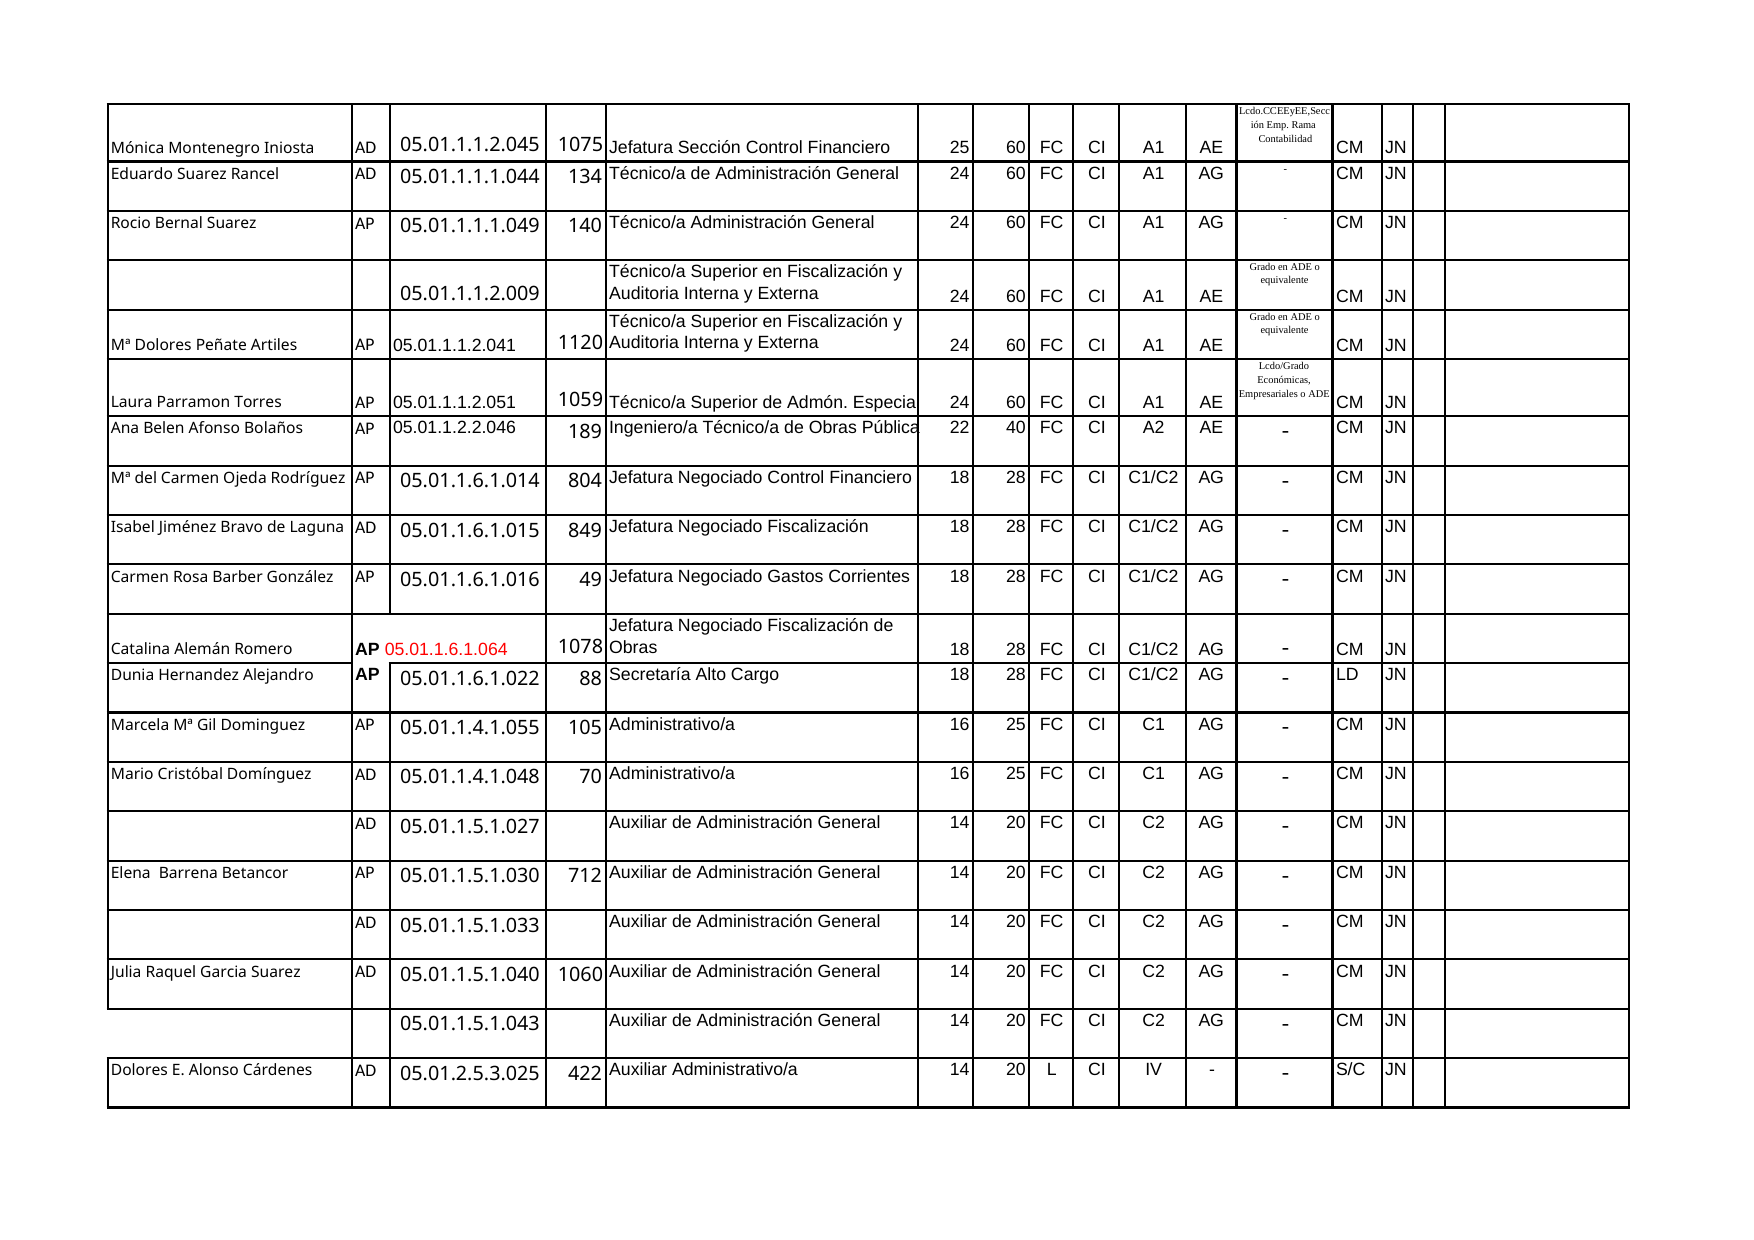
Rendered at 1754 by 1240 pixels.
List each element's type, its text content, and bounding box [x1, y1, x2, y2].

table_cell 05.01.1.5.1.040 [391, 960, 545, 1008]
table_cell CI [1074, 163, 1118, 210]
table_cell Carmen Rosa Barber González [109, 565, 351, 613]
table_cell Jefatura Sección Control Financiero [607, 105, 917, 160]
table_cell JN [1383, 763, 1412, 810]
table_cell Técnico/a Superior en Fiscalización y Auditoria Interna y Externa [607, 311, 917, 358]
table_cell C1/C2 [1120, 664, 1185, 711]
table_cell 60 [974, 105, 1028, 160]
table_cell 804 [547, 467, 605, 514]
table_cell [1446, 763, 1628, 810]
table_cell - [1238, 714, 1331, 761]
table_cell FC [1030, 311, 1072, 358]
table_cell [1414, 911, 1444, 958]
table_cell JN [1383, 565, 1412, 613]
table_cell FC [1030, 615, 1072, 662]
table_cell 712 [547, 862, 605, 909]
table_cell AG [1187, 565, 1235, 613]
table_cell CI [1074, 360, 1118, 415]
table_cell 24 [919, 163, 972, 210]
table_cell JN [1383, 163, 1412, 210]
table_cell JN [1383, 417, 1412, 464]
table_cell 1059 [547, 360, 605, 415]
table_cell 25 [974, 714, 1028, 761]
table_cell CI [1074, 261, 1118, 308]
table_cell IV [1120, 1059, 1185, 1106]
table_cell CM [1334, 960, 1381, 1008]
table_cell - [1238, 467, 1331, 514]
table_cell JN [1383, 467, 1412, 514]
table_cell Ingeniero/a Técnico/a de Obras Pública [607, 417, 917, 464]
table_cell CM [1334, 615, 1381, 662]
table_cell 28 [974, 664, 1028, 711]
table_cell [108, 1010, 351, 1057]
table_cell 18 [919, 664, 972, 711]
table_cell Auxiliar de Administración General [607, 862, 917, 909]
table_cell Grado en ADE o equivalente [1238, 311, 1331, 358]
table_cell 70 [547, 763, 605, 810]
table_cell CM [1334, 911, 1381, 958]
table_cell A1 [1120, 163, 1185, 210]
table_cell AE [1187, 261, 1235, 308]
table_cell CM [1334, 105, 1381, 160]
table_cell 18 [919, 516, 972, 563]
table_cell 05.01.2.5.3.025 [391, 1059, 545, 1106]
table_cell AD [353, 516, 389, 563]
table_cell 88 [547, 664, 605, 711]
table_cell C2 [1120, 1010, 1185, 1057]
table_cell AE [1187, 360, 1235, 415]
table_cell AG [1187, 763, 1235, 810]
table_cell AP 05.01.1.6.1.064 [353, 615, 545, 662]
table_cell CM [1334, 360, 1381, 415]
table_cell AG [1187, 1010, 1235, 1057]
table_cell Técnico/a Superior de Admón. Especia [607, 360, 917, 415]
table_cell 05.01.1.1.2.051 [391, 360, 545, 415]
table_cell 14 [919, 812, 972, 859]
table_cell - [1238, 212, 1331, 259]
table_cell Eduardo Suarez Rancel [109, 163, 351, 210]
table_cell CM [1334, 417, 1381, 464]
table_cell CI [1074, 417, 1118, 464]
table_cell 05.01.1.6.1.022 [391, 664, 545, 711]
table_cell Lcdo/Grado Económicas, Empresariales o ADE [1238, 360, 1331, 415]
table_cell [1414, 311, 1444, 358]
table_cell [1414, 261, 1444, 308]
table_cell Elena Barrena Betancor [109, 862, 351, 909]
table_cell 05.01.1.6.1.014 [391, 467, 545, 514]
table_cell 16 [919, 763, 972, 810]
table_cell C1/C2 [1120, 467, 1185, 514]
table_cell CI [1074, 862, 1118, 909]
table_cell [1414, 417, 1444, 464]
table_cell 1120 [547, 311, 605, 358]
table_cell 05.01.1.1.2.045 [391, 105, 545, 160]
table_cell 849 [547, 516, 605, 563]
table_cell AG [1187, 615, 1235, 662]
table_cell 24 [919, 261, 972, 308]
table_cell C1 [1120, 763, 1185, 810]
table_cell 422 [547, 1059, 605, 1106]
table_cell CI [1074, 763, 1118, 810]
table_cell - [1238, 911, 1331, 958]
table_cell 16 [919, 714, 972, 761]
table_cell Jefatura Negociado Fiscalización [607, 516, 917, 563]
table_cell - [1238, 417, 1331, 464]
table_cell Jefatura Negociado Gastos Corrientes [607, 565, 917, 613]
table_cell FC [1030, 812, 1072, 859]
table_cell [1446, 714, 1628, 761]
table_cell [1414, 212, 1444, 259]
table_cell 14 [919, 862, 972, 909]
table_cell C1 [1120, 714, 1185, 761]
table_cell [1414, 105, 1444, 160]
table_cell AP [353, 565, 389, 613]
table_cell 05.01.1.4.1.055 [391, 714, 545, 761]
table_cell [1446, 360, 1628, 415]
table_cell 05.01.1.1.2.009 [391, 261, 545, 308]
table_cell [353, 261, 389, 308]
table_cell 1060 [547, 960, 605, 1008]
table_cell 05.01.1.5.1.033 [391, 911, 545, 958]
table_cell [1446, 516, 1628, 563]
table_cell JN [1383, 862, 1412, 909]
table_cell AP [353, 662, 389, 711]
table_cell CI [1074, 960, 1118, 1008]
table_cell AD [353, 763, 389, 810]
table_cell - [1238, 960, 1331, 1008]
table_cell 05.01.1.1.1.049 [391, 212, 545, 259]
table_cell C1/C2 [1120, 615, 1185, 662]
table_cell - [1238, 763, 1331, 810]
table_cell AP [353, 862, 389, 909]
table_cell FC [1030, 911, 1072, 958]
table_cell 14 [919, 1010, 972, 1057]
table_cell Rocio Bernal Suarez [109, 212, 351, 259]
table_cell - [1238, 516, 1331, 563]
table_cell AG [1187, 911, 1235, 958]
table_cell AG [1187, 467, 1235, 514]
table_cell 20 [974, 1010, 1028, 1057]
table_cell AG [1187, 960, 1235, 1008]
table_cell [1446, 1059, 1628, 1106]
table_cell CM [1334, 1010, 1381, 1057]
table_cell [109, 812, 351, 859]
table_cell AG [1187, 664, 1235, 711]
table_cell CI [1074, 105, 1118, 160]
table_cell JN [1383, 615, 1412, 662]
table_cell 1078 [547, 615, 605, 662]
table_cell JN [1383, 360, 1412, 415]
table_cell [1414, 516, 1444, 563]
table_cell 1075 [547, 105, 605, 160]
table_cell AP [353, 714, 389, 761]
table_cell 05.01.1.5.1.030 [391, 862, 545, 909]
table_cell Catalina Alemán Romero [109, 615, 351, 662]
table_cell Auxiliar Administrativo/a [607, 1059, 917, 1106]
table_cell CI [1074, 1010, 1118, 1057]
table_cell CM [1334, 812, 1381, 859]
table_cell C1/C2 [1120, 516, 1185, 563]
table_cell C2 [1120, 812, 1185, 859]
table_cell Administrativo/a [607, 763, 917, 810]
table_cell 14 [919, 960, 972, 1008]
table_cell 189 [547, 417, 605, 464]
table_cell C2 [1120, 960, 1185, 1008]
table_cell 18 [919, 467, 972, 514]
table_cell 25 [974, 763, 1028, 810]
table_cell Mª Dolores Peñate Artiles [109, 311, 351, 358]
table_cell CM [1334, 763, 1381, 810]
table_cell FC [1030, 163, 1072, 210]
table_cell Dunia Hernandez Alejandro [109, 664, 351, 711]
table_cell AE [1187, 105, 1235, 160]
table_cell AE [1187, 311, 1235, 358]
table_cell 60 [974, 163, 1028, 210]
table_cell AG [1187, 862, 1235, 909]
table_cell A1 [1120, 261, 1185, 308]
table_cell JN [1383, 105, 1412, 160]
table_cell JN [1383, 960, 1412, 1008]
table_cell CM [1334, 212, 1381, 259]
table_cell Mª del Carmen Ojeda Rodríguez [109, 467, 351, 514]
table_cell 18 [919, 615, 972, 662]
table_cell 20 [974, 812, 1028, 859]
table_cell Dolores E. Alonso Cárdenes [109, 1059, 351, 1106]
table_cell - [1238, 1059, 1331, 1106]
table_cell Jefatura Negociado Control Financiero [607, 467, 917, 514]
table_cell AP [353, 360, 389, 415]
table_cell [1414, 565, 1444, 613]
table_cell [1446, 311, 1628, 358]
table_cell 05.01.1.5.1.043 [391, 1010, 545, 1057]
table_cell AD [353, 105, 389, 160]
table_cell 28 [974, 516, 1028, 563]
table_cell CI [1074, 812, 1118, 859]
table_cell Ana Belen Afonso Bolaños [109, 417, 351, 464]
table_cell A2 [1120, 417, 1185, 464]
table_cell 22 [919, 417, 972, 464]
table_cell [1414, 862, 1444, 909]
table_cell 05.01.1.1.2.041 [391, 311, 545, 358]
table_cell A1 [1120, 311, 1185, 358]
table_cell 14 [919, 1059, 972, 1106]
table_cell [1446, 862, 1628, 909]
table_cell C2 [1120, 911, 1185, 958]
table_cell CI [1074, 311, 1118, 358]
table_cell [1414, 163, 1444, 210]
table_cell [1446, 911, 1628, 958]
table_cell Técnico/a Administración General [607, 212, 917, 259]
table_cell AP [353, 467, 389, 514]
table_cell C2 [1120, 862, 1185, 909]
table_cell CM [1334, 516, 1381, 563]
table_cell 28 [974, 615, 1028, 662]
table_cell - [1238, 812, 1331, 859]
table_cell AD [353, 1059, 389, 1106]
table_cell [1414, 664, 1444, 711]
table_cell FC [1030, 1010, 1072, 1057]
table_cell 60 [974, 212, 1028, 259]
table_cell Secretaría Alto Cargo [607, 664, 917, 711]
table_cell CI [1074, 664, 1118, 711]
table_cell AE [1187, 417, 1235, 464]
table_cell AG [1187, 516, 1235, 563]
table_cell [353, 1010, 389, 1057]
table_cell AP [353, 417, 389, 464]
table_cell FC [1030, 212, 1072, 259]
table_cell AG [1187, 212, 1235, 259]
table_cell JN [1383, 714, 1412, 761]
table_cell 60 [974, 261, 1028, 308]
table_cell CM [1334, 261, 1381, 308]
table_cell 28 [974, 565, 1028, 613]
table_cell AD [353, 911, 389, 958]
table_cell [1446, 261, 1628, 308]
table_cell CM [1334, 565, 1381, 613]
table_cell [1414, 360, 1444, 415]
table_cell 05.01.1.4.1.048 [391, 763, 545, 810]
table_cell CI [1074, 212, 1118, 259]
table_cell 105 [547, 714, 605, 761]
table_cell 24 [919, 212, 972, 259]
table_cell 20 [974, 862, 1028, 909]
table_cell CI [1074, 467, 1118, 514]
table_cell JN [1383, 1059, 1412, 1106]
table_cell [1414, 812, 1444, 859]
table_cell - [1238, 664, 1331, 711]
table_cell JN [1383, 911, 1412, 958]
table_cell - [1238, 1010, 1331, 1057]
table_cell JN [1383, 516, 1412, 563]
table_cell [109, 911, 351, 958]
table_cell 20 [974, 911, 1028, 958]
table_cell FC [1030, 467, 1072, 514]
table_cell [1446, 960, 1628, 1008]
table_cell FC [1030, 360, 1072, 415]
table_cell Grado en ADE o equivalente [1238, 261, 1331, 308]
table_cell 24 [919, 311, 972, 358]
table_cell [1414, 714, 1444, 761]
table_cell Técnico/a de Administración General [607, 163, 917, 210]
table_cell 25 [919, 105, 972, 160]
table_cell [1414, 1059, 1444, 1106]
table_cell 40 [974, 417, 1028, 464]
table_cell AG [1187, 714, 1235, 761]
table_cell Lcdo.CCEEyEE,Secc ión Emp. Rama Contabilidad [1238, 105, 1331, 160]
table_cell 14 [919, 911, 972, 958]
table_cell FC [1030, 862, 1072, 909]
table_cell C1/C2 [1120, 565, 1185, 613]
table_cell 134 [547, 163, 605, 210]
table_cell AP [353, 212, 389, 259]
table_cell 05.01.1.1.1.044 [391, 163, 545, 210]
table_cell [1446, 163, 1628, 210]
table_cell [1446, 467, 1628, 514]
table_cell 20 [974, 1059, 1028, 1106]
table_cell A1 [1120, 360, 1185, 415]
table_cell 28 [974, 467, 1028, 514]
table_cell CI [1074, 714, 1118, 761]
table_cell JN [1383, 812, 1412, 859]
table_cell - [1238, 565, 1331, 613]
table_cell CM [1334, 163, 1381, 210]
table_cell A1 [1120, 105, 1185, 160]
table_cell 60 [974, 360, 1028, 415]
table_cell [1414, 1010, 1444, 1057]
table_cell CI [1074, 615, 1118, 662]
table_cell A1 [1120, 212, 1185, 259]
table_cell CM [1334, 714, 1381, 761]
table_cell AD [353, 812, 389, 859]
table_cell CI [1074, 565, 1118, 613]
table_cell LD [1334, 664, 1381, 711]
table_cell [1446, 615, 1628, 662]
table_cell Mario Cristóbal Domínguez [109, 763, 351, 810]
table_cell AD [353, 960, 389, 1008]
table_cell JN [1383, 664, 1412, 711]
table_cell FC [1030, 714, 1072, 761]
table_cell CM [1334, 862, 1381, 909]
table_cell [1446, 565, 1628, 613]
table_cell Laura Parramon Torres [109, 360, 351, 415]
table_cell [1414, 467, 1444, 514]
table_cell CM [1334, 467, 1381, 514]
table_cell FC [1030, 565, 1072, 613]
table_cell FC [1030, 417, 1072, 464]
table_cell CM [1334, 311, 1381, 358]
table_cell L [1030, 1059, 1072, 1106]
table_cell [1414, 960, 1444, 1008]
table_cell 49 [547, 565, 605, 613]
table_cell 18 [919, 565, 972, 613]
table_cell [547, 812, 605, 859]
table_cell 05.01.1.6.1.015 [391, 516, 545, 563]
table_cell JN [1383, 1010, 1412, 1057]
table_cell [1446, 417, 1628, 464]
table_cell [547, 911, 605, 958]
table_cell [1446, 664, 1628, 711]
table_cell 140 [547, 212, 605, 259]
table_cell [1446, 105, 1628, 160]
table_cell 05.01.1.2.2.046 [391, 417, 545, 464]
table_cell [1446, 1010, 1628, 1057]
table_cell JN [1383, 311, 1412, 358]
table_cell JN [1383, 261, 1412, 308]
table_cell 20 [974, 960, 1028, 1008]
table_cell - [1238, 163, 1331, 210]
table_cell FC [1030, 516, 1072, 563]
table_cell FC [1030, 105, 1072, 160]
table_cell FC [1030, 261, 1072, 308]
table_cell 05.01.1.6.1.016 [391, 565, 545, 613]
table_cell AP [353, 311, 389, 358]
table_cell CI [1074, 516, 1118, 563]
table_cell - [1238, 615, 1331, 662]
table_cell [547, 261, 605, 308]
table_cell Isabel Jiménez Bravo de Laguna [109, 516, 351, 563]
table_cell AD [353, 163, 389, 210]
table_cell Auxiliar de Administración General [607, 812, 917, 859]
table_cell Auxiliar de Administración General [607, 960, 917, 1008]
table_cell JN [1383, 212, 1412, 259]
table_cell Auxiliar de Administración General [607, 1010, 917, 1057]
table_cell [109, 261, 351, 308]
table_cell Administrativo/a [607, 714, 917, 761]
table_cell CI [1074, 1059, 1118, 1106]
table_cell [1446, 212, 1628, 259]
table_cell 05.01.1.5.1.027 [391, 812, 545, 859]
table_cell [547, 1010, 605, 1057]
table_cell Jefatura Negociado Fiscalización de Obras [607, 615, 917, 662]
table_cell [1446, 812, 1628, 859]
table_cell 60 [974, 311, 1028, 358]
table_cell Marcela Mª Gil Dominguez [109, 714, 351, 761]
table_cell [1414, 763, 1444, 810]
table_cell Mónica Montenegro Iniosta [109, 105, 351, 160]
table_cell - [1238, 862, 1331, 909]
table_cell Auxiliar de Administración General [607, 911, 917, 958]
table_cell S/C [1334, 1059, 1381, 1106]
table_cell FC [1030, 763, 1072, 810]
table_cell 24 [919, 360, 972, 415]
table_cell AG [1187, 812, 1235, 859]
table_cell FC [1030, 960, 1072, 1008]
table_cell AG [1187, 163, 1235, 210]
table_cell - [1187, 1059, 1235, 1106]
table_cell CI [1074, 911, 1118, 958]
table_cell [1414, 615, 1444, 662]
table_cell FC [1030, 664, 1072, 711]
table_cell Julia Raquel Garcia Suarez [109, 960, 351, 1008]
table_cell Técnico/a Superior en Fiscalización y Auditoria Interna y Externa [607, 261, 917, 308]
